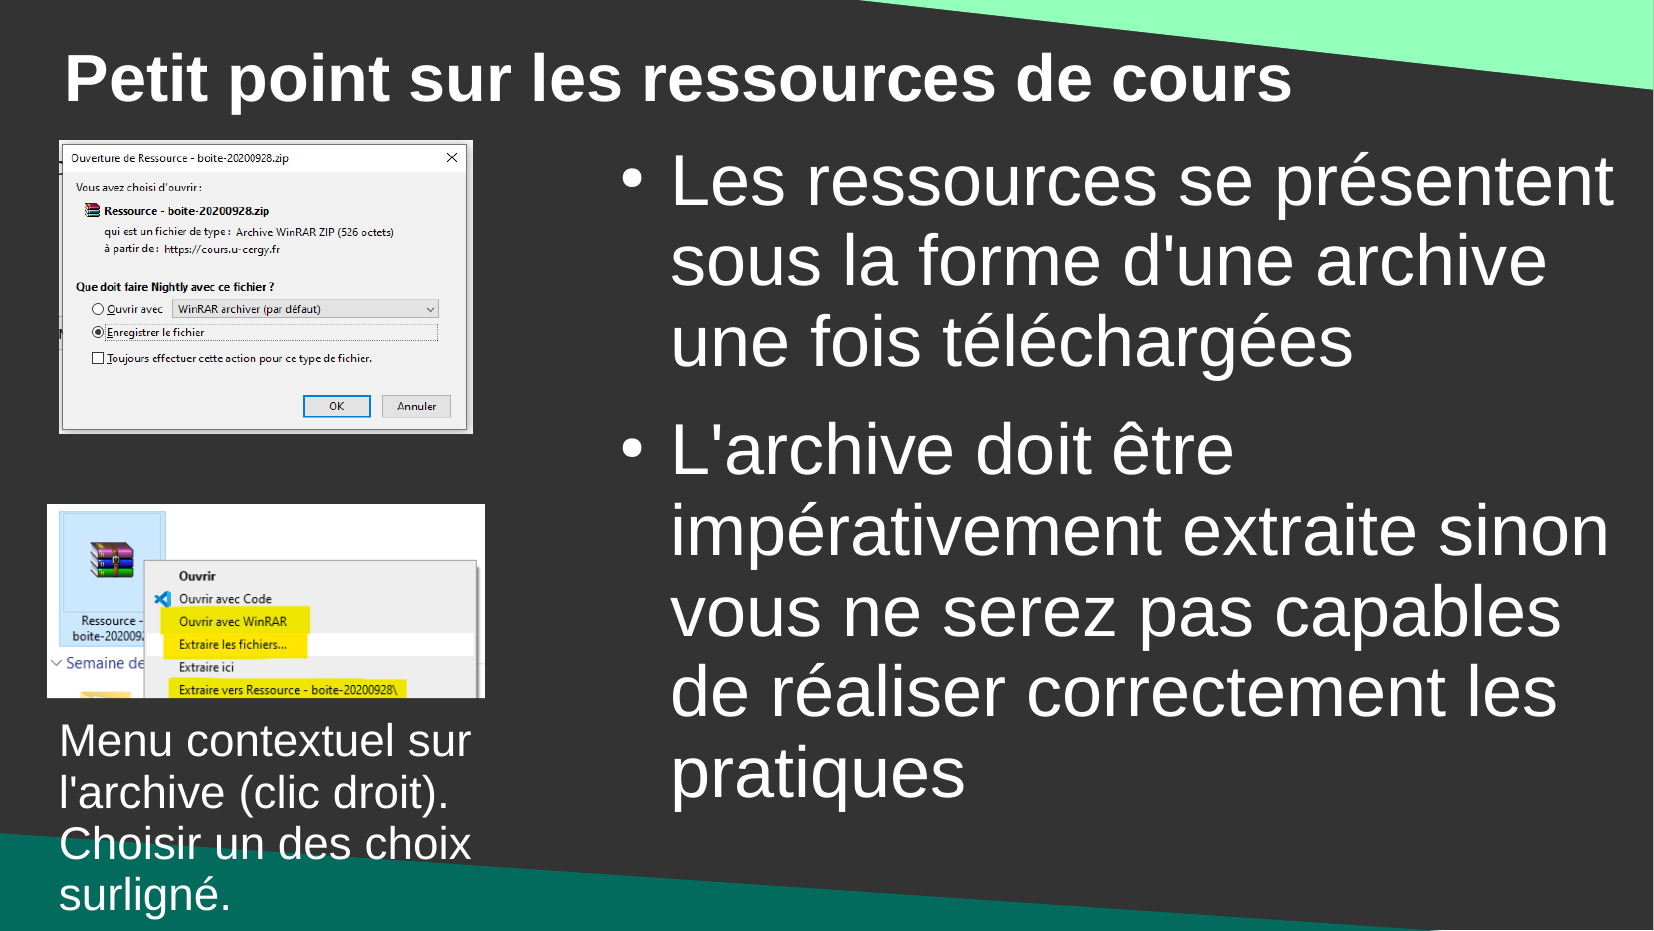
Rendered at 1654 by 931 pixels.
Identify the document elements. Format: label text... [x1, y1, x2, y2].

title Menu contextuel sur l'archive (clic droit). Choisir un des choix surligné. [59, 715, 630, 921]
text_box [858, 0, 1654, 90]
title Petit point sur les ressources de cours [64, 40, 1553, 118]
picture [47, 504, 485, 715]
picture [59, 140, 473, 434]
list Les ressources se présentent sous la forme d'une archive une fois téléchargées L'archive doit être impérativement extraite sinon vous ne serez pas capables de réaliser correctement les pratiques [602, 140, 1620, 824]
